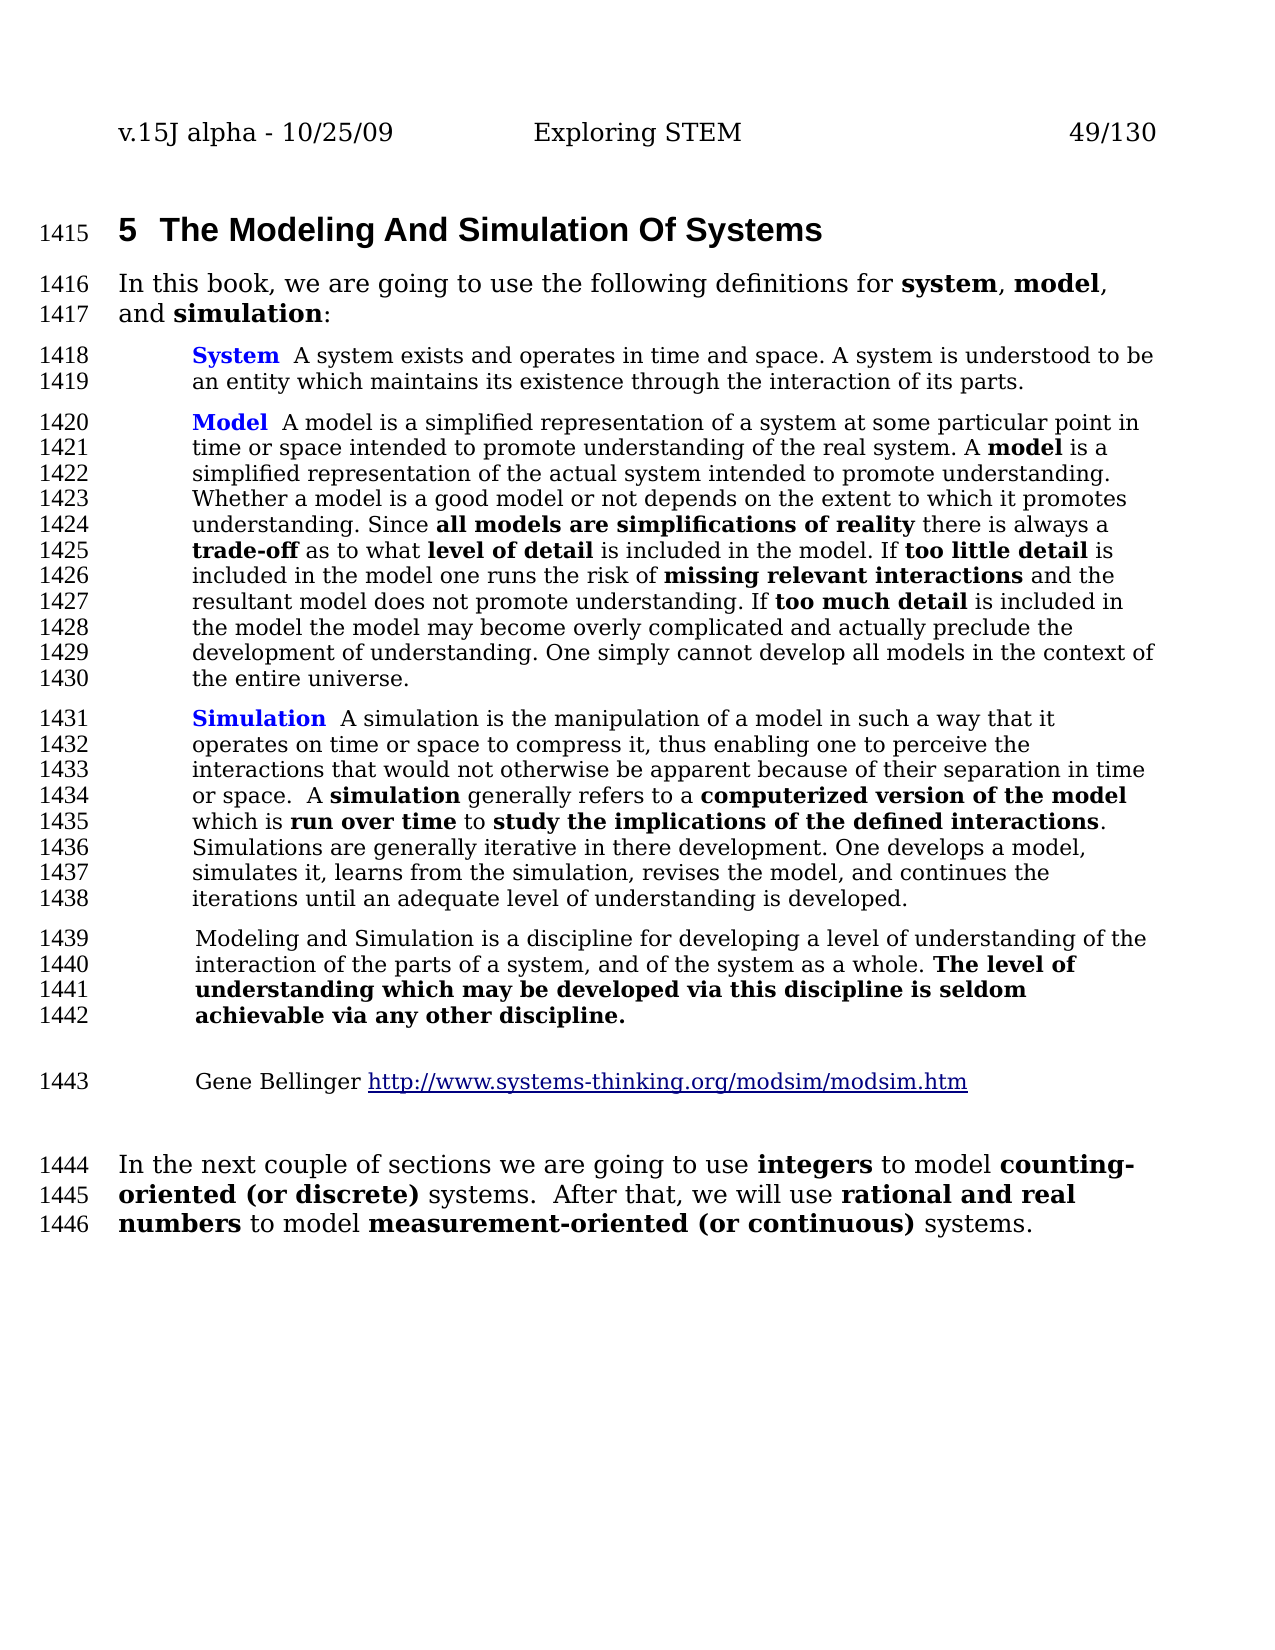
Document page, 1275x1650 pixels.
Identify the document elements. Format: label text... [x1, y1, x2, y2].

text Modeling and Simulation is a discipline for developing a level of understanding of the interaction of the parts of a system, and of the system as a whole. The level of understanding which may be developed via this discipline is seldom achievable via any other discipline. [195, 926, 1157, 1054]
list Model A model is a simplified representation of a system at some particular point in time or space intended to promote understanding of the real system. A model is a simplified representation of the actual system intended to promote understanding. Whether a model is a good model or not depends on the extent to which it promotes understanding. Since all models are simplifications of reality there is always a trade-off as to what level of detail is included in the model. If too little detail is included in the model one runs the risk of missing relevant interactions and the resultant model does not promote understanding. If too much detail is included in the model the model may become overly complicated and actually preclude the development of understanding. One simply cannot develop all models in the context of the entire universe. [162, 409, 1157, 691]
list System A system exists and operates in time and space. A system is understood to be an entity which maintains its existence through the interaction of its parts. [162, 343, 1157, 394]
text In the next couple of sections we are going to use integers to model counting-oriented (or discrete) systems. After that, we will use rational and real numbers to model measurement-oriented (or continuous) systems. [118, 1150, 1157, 1238]
text In this book, we are going to use the following definitions for system, model, and simulation: [118, 269, 1157, 328]
subtitle The Modeling And Simulation Of Systems [118, 210, 1157, 248]
text Gene Bellinger http://www.systems-thinking.org/modsim/modsim.htm [195, 1069, 1157, 1095]
list Simulation A simulation is the manipulation of a model in such a way that it operates on time or space to compress it, thus enabling one to perceive the interactions that would not otherwise be apparent because of their separation in time or space. A simulation generally refers to a computerized version of the model which is run over time to study the implications of the defined interactions. Simulations are generally iterative in there development. One develops a model, simulates it, learns from the simulation, revises the model, and continues the iterations until an adequate level of understanding is developed. [162, 706, 1157, 911]
